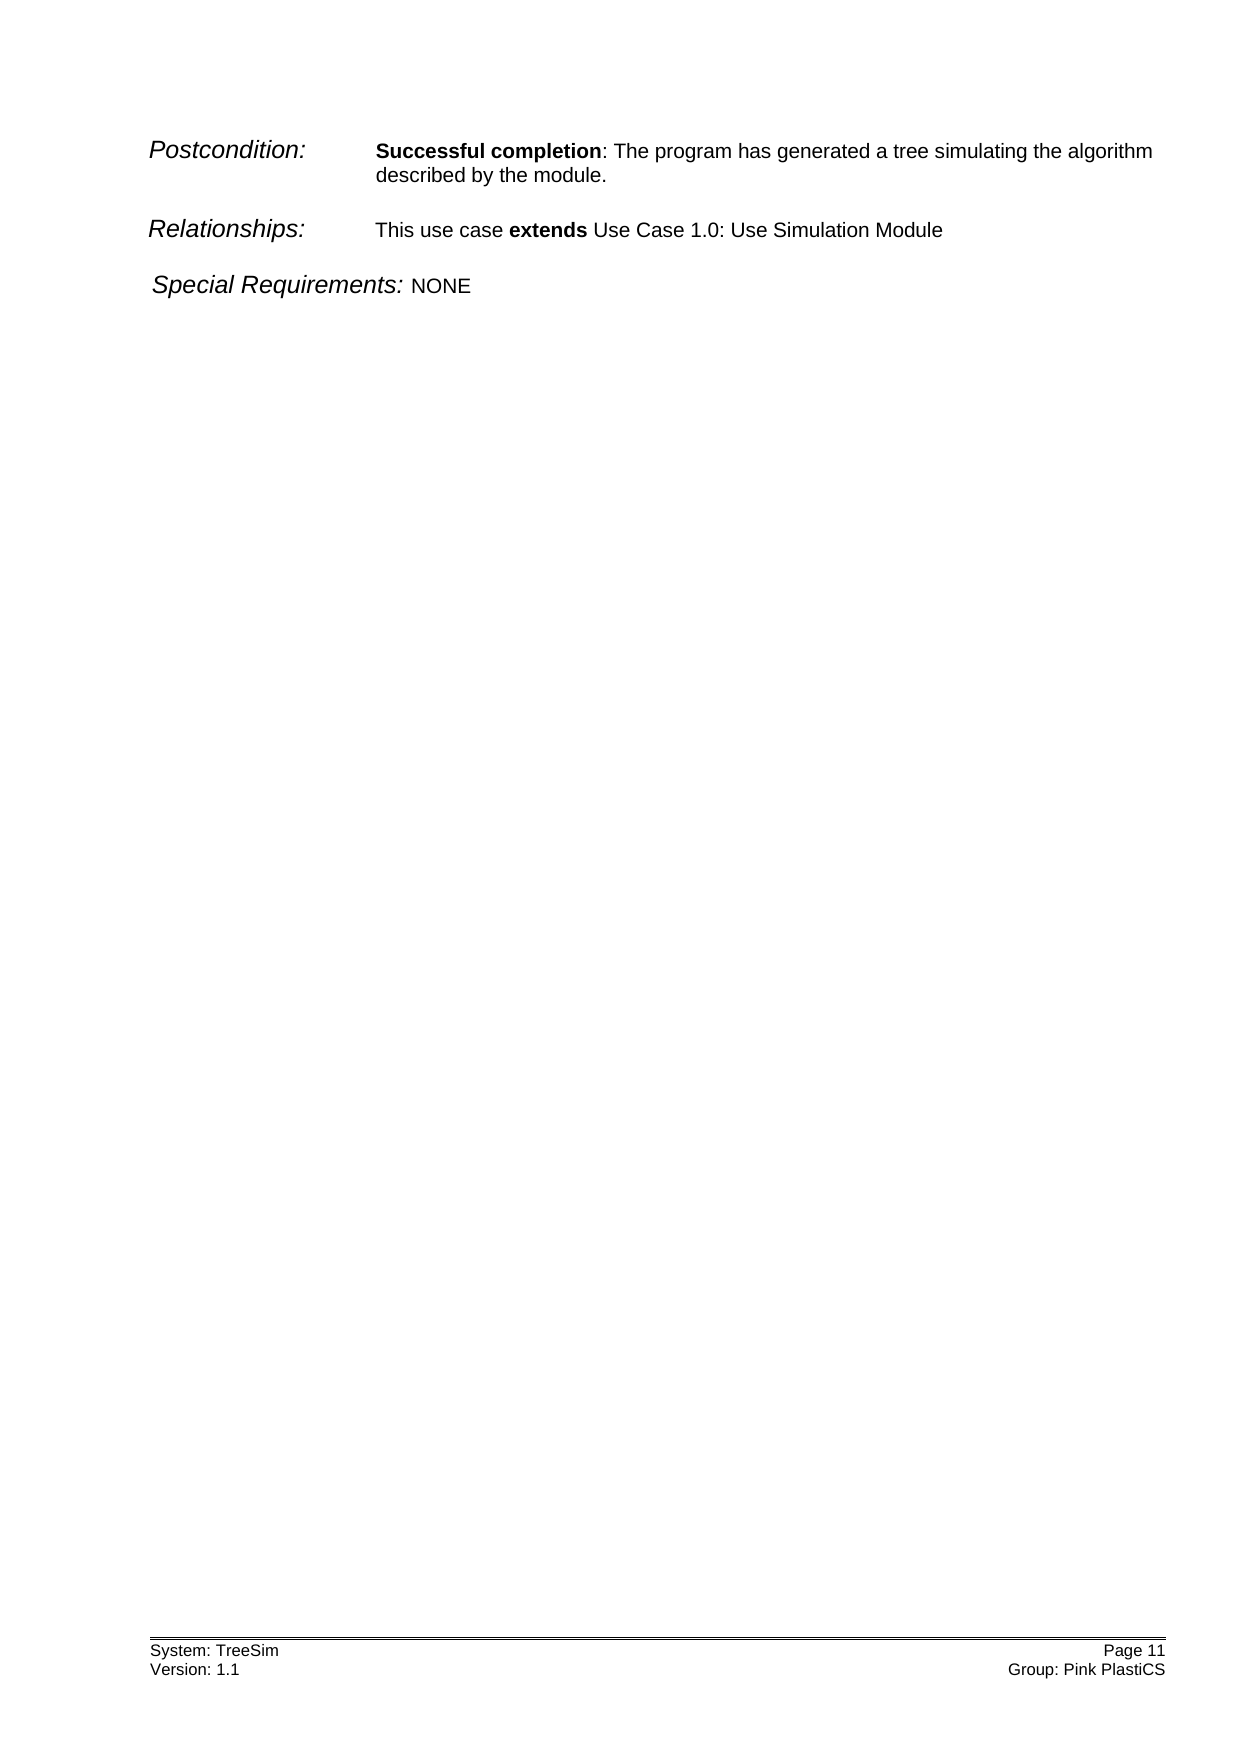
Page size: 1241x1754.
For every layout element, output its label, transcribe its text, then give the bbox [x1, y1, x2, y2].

text Relationships: This use case extends Use Case 1.0: Use Simulation Module [148, 215, 1166, 243]
text Special Requirements: NONE [152, 271, 1166, 299]
text Postcondition: Successful completion: The program has generated a tree simulating the algorithm described by the module. [148, 136, 1166, 187]
